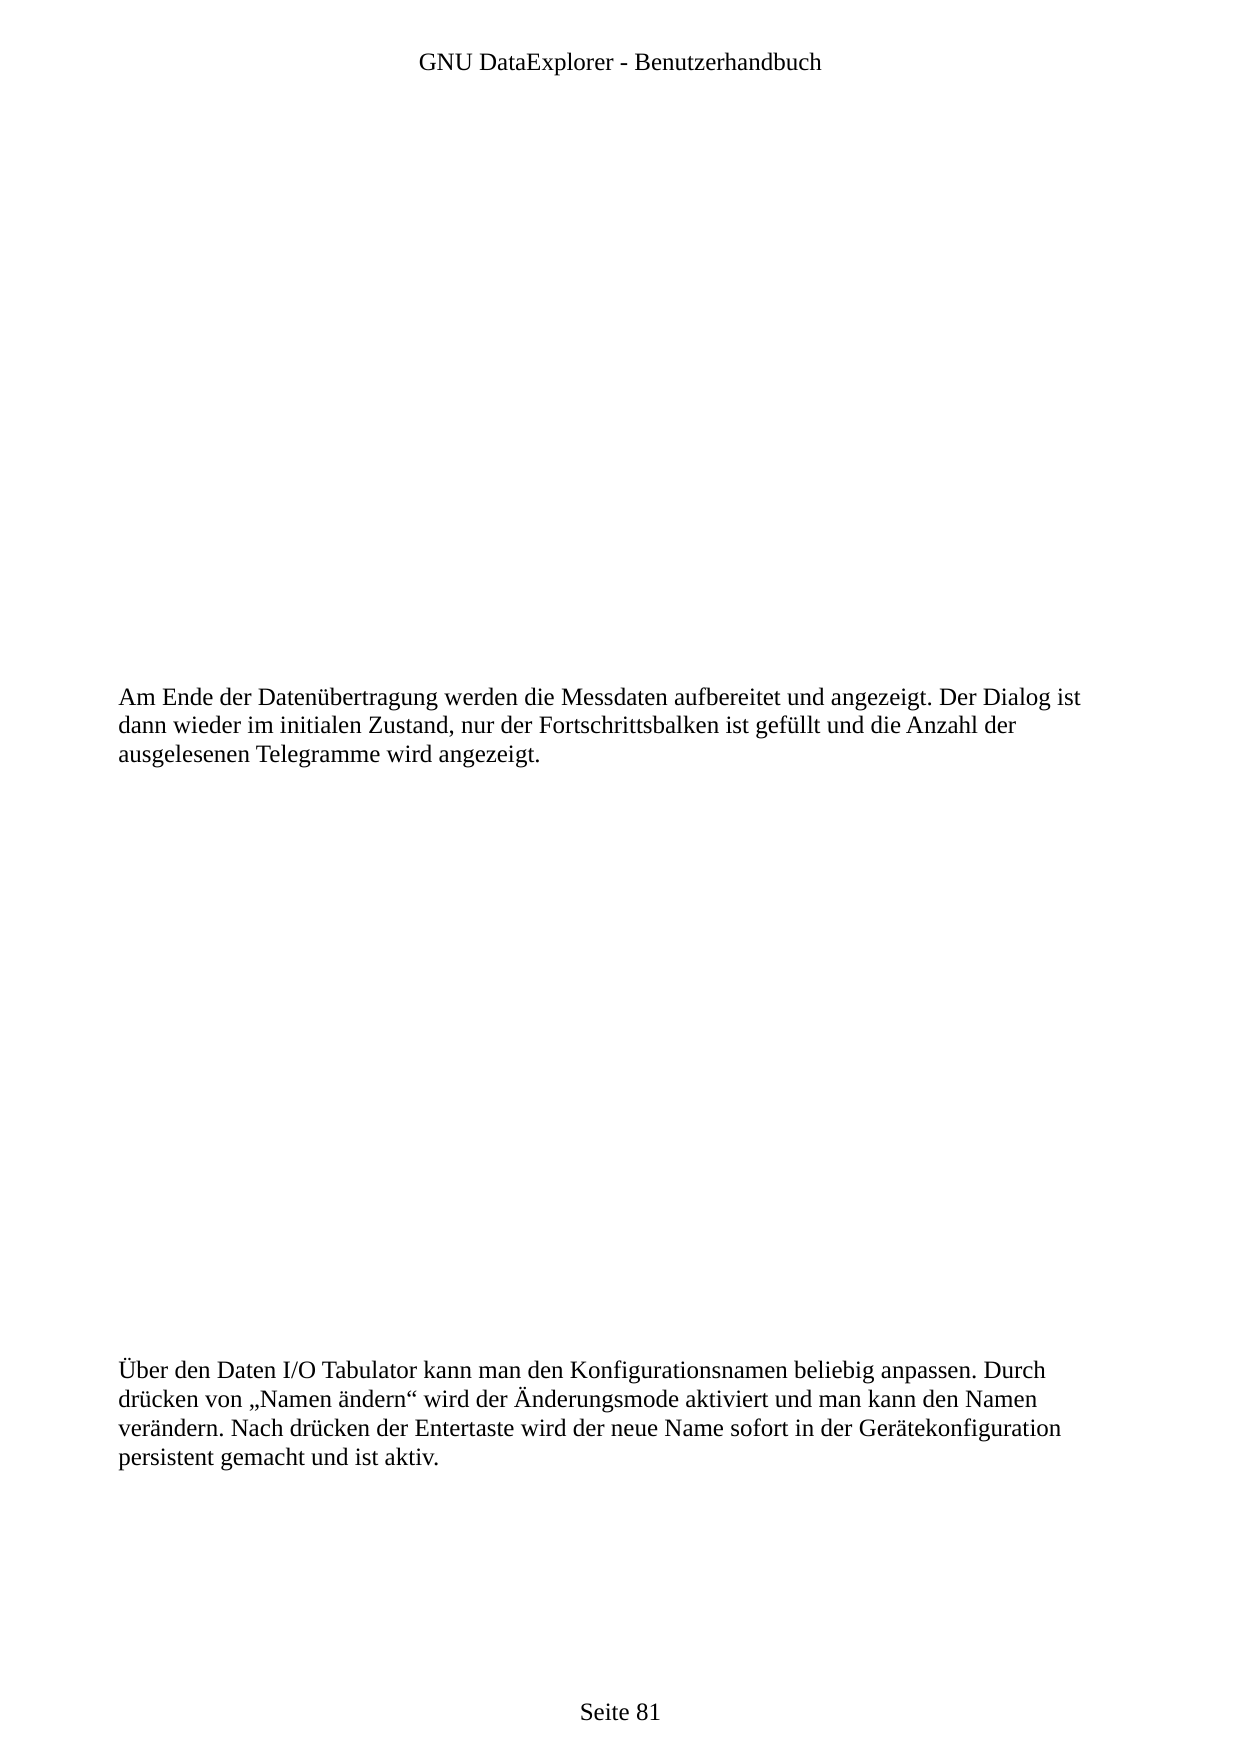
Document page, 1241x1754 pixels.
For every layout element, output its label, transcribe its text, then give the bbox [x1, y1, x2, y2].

text Am Ende der Datenübertragung werden die Messdaten aufbereitet und angezeigt. Der Dialog ist dann wieder im initialen Zustand, nur der Fortschrittsbalken ist gefüllt und die Anzahl der ausgelesenen Telegramme wird angezeigt. [118, 682, 1122, 768]
text Über den Daten I/O Tabulator kann man den Konfigurationsnamen beliebig anpassen. Durch drücken von „Namen ändern“ wird der Änderungsmode aktiviert und man kann den Namen verändern. Nach drücken der Entertaste wird der neue Name sofort in der Gerätekonfiguration persistent gemacht und ist aktiv. [118, 1356, 1122, 1471]
